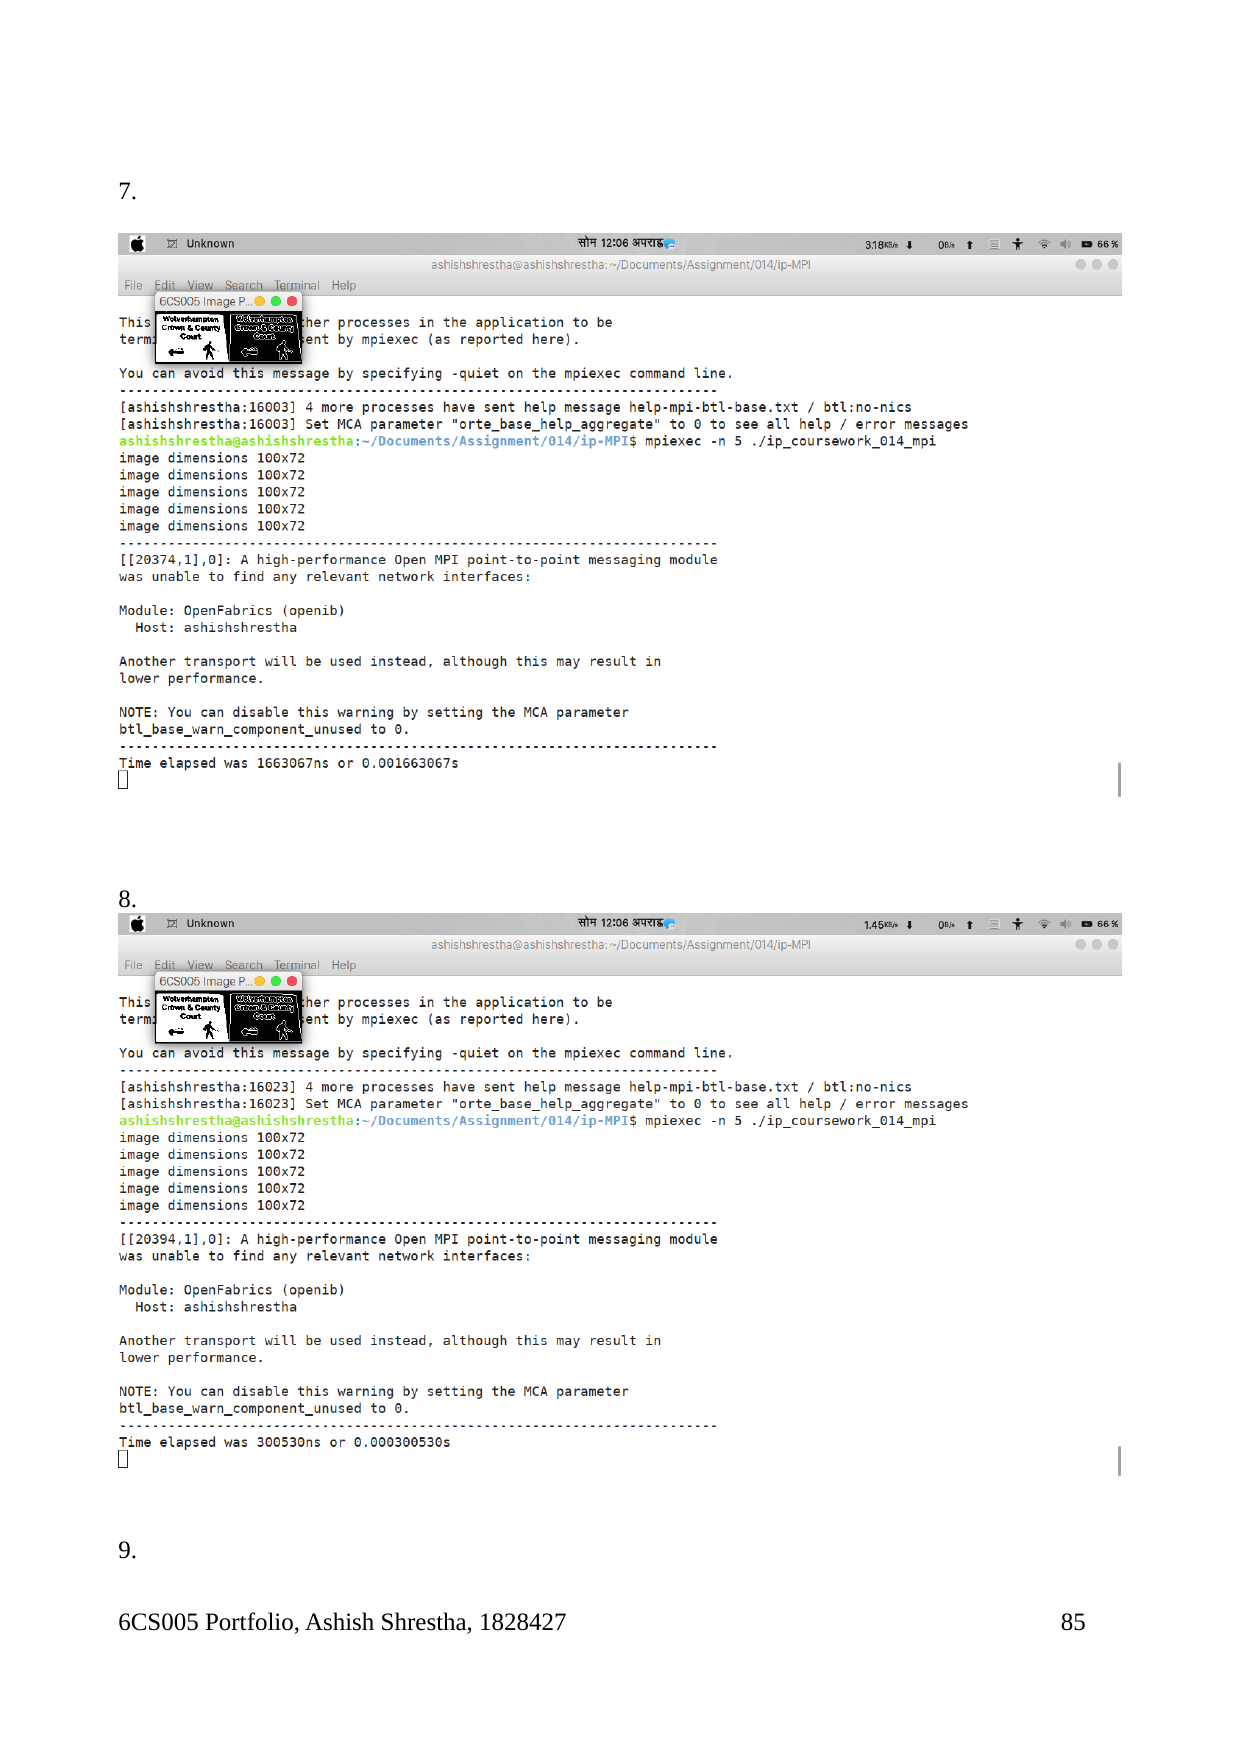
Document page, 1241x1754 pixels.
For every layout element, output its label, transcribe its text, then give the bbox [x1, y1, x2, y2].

text 9. [118, 1535, 1122, 1564]
text 8. [118, 884, 1122, 913]
picture [118, 913, 1123, 1478]
text 7. [118, 176, 1122, 205]
picture [118, 233, 1123, 799]
